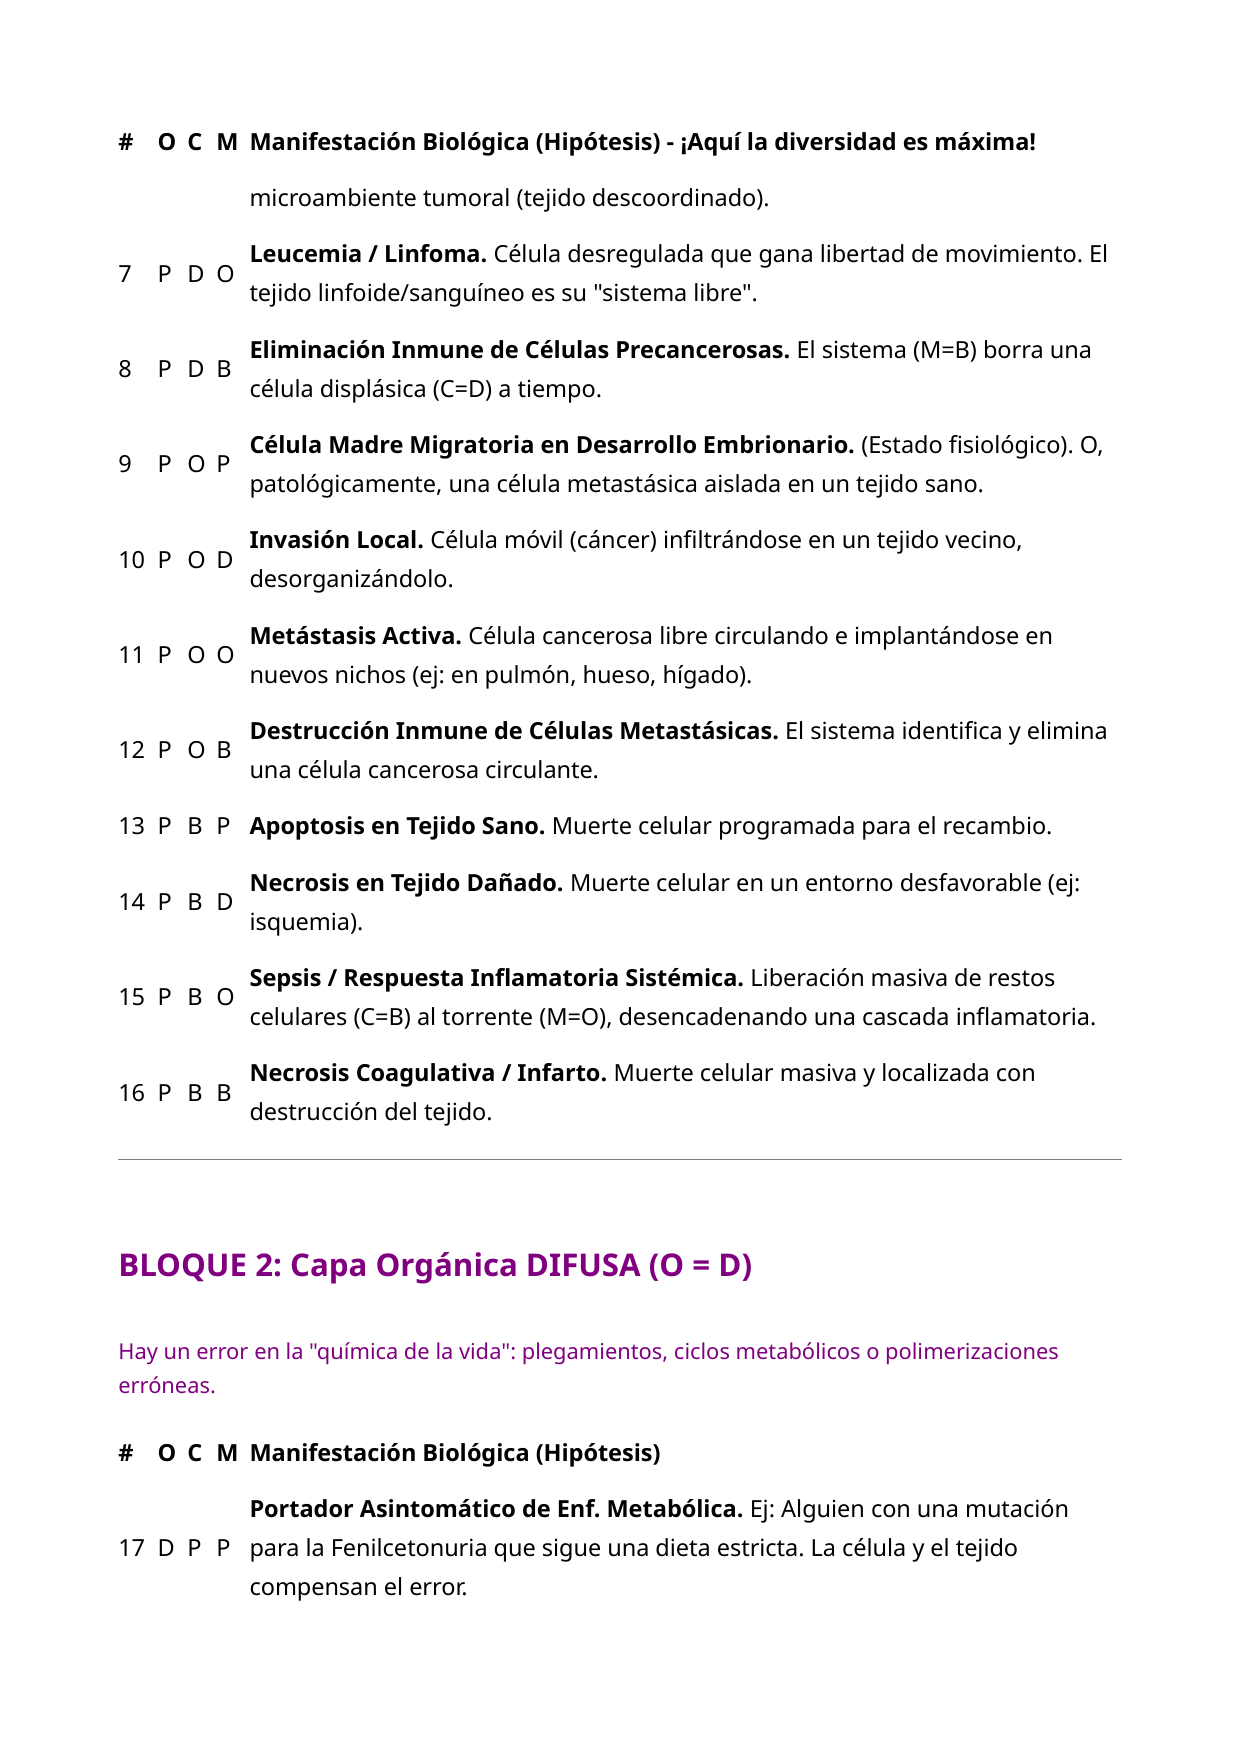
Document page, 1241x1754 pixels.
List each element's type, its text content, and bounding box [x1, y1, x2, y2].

table_header M [216, 118, 249, 173]
table_cell [118, 175, 157, 229]
table_cell Célula Madre Migratoria en Desarrollo Embrionario. (Estado fisiológico). O, patológicamente, una célula metastásica aislada en un tejido sano. [249, 421, 1122, 515]
table_cell microambiente tumoral (tejido descoordinado). [249, 175, 1122, 229]
table_header # [118, 1429, 157, 1484]
table_cell O [187, 517, 216, 610]
table_cell Sepsis / Respuesta Inflamatoria Sistémica. Liberación masiva de restos celulares (C=B) al torrente (M=O), desencadenando una cascada inflamatoria. [249, 954, 1122, 1048]
table_cell P [158, 859, 187, 952]
table_cell P [216, 421, 249, 515]
table_cell P [158, 421, 187, 515]
table_cell Necrosis Coagulativa / Infarto. Muerte celular masiva y localizada con destrucción del tejido. [249, 1050, 1122, 1143]
table_cell D [216, 859, 249, 952]
table_cell O [216, 612, 249, 706]
table_cell P [158, 231, 187, 324]
table_cell [187, 175, 216, 229]
table_cell Necrosis en Tejido Dañado. Muerte celular en un entorno desfavorable (ej: isquemia). [249, 859, 1122, 952]
table_header C [187, 1429, 216, 1484]
table_header O [158, 1429, 187, 1484]
table_cell 10 [118, 517, 157, 610]
table_cell B [187, 859, 216, 952]
table_header C [187, 118, 216, 173]
table_cell 7 [118, 231, 157, 324]
table_cell 8 [118, 326, 157, 420]
text Hay un error en la "química de la vida": plegamientos, ciclos metabólicos o polimerizaciones erróneas. [118, 1336, 1122, 1400]
table_cell 9 [118, 421, 157, 515]
subtitle BLOQUE 2: Capa Orgánica DIFUSA (O = D) [118, 1239, 1122, 1286]
table_cell 13 [118, 803, 157, 857]
table_cell O [187, 612, 216, 706]
table_cell D [216, 517, 249, 610]
table_cell P [158, 517, 187, 610]
table_cell P [158, 803, 187, 857]
table_cell 11 [118, 612, 157, 706]
table_cell O [187, 421, 216, 515]
table_cell Portador Asintomático de Enf. Metabólica. Ej: Alguien con una mutación para la Fenilcetonuria que sigue una dieta estricta. La célula y el tejido compensan el error. [249, 1486, 1122, 1618]
table_cell P [158, 326, 187, 420]
table_cell Apoptosis en Tejido Sano. Muerte celular programada para el recambio. [249, 803, 1122, 857]
table_header O [158, 118, 187, 173]
table_cell D [158, 1486, 187, 1618]
table_header # [118, 118, 157, 173]
table_header Manifestación Biológica (Hipótesis) [249, 1429, 1122, 1484]
table_cell 17 [118, 1486, 157, 1618]
table_cell B [187, 954, 216, 1048]
table_cell P [216, 803, 249, 857]
table_cell P [216, 1486, 249, 1618]
table_cell P [158, 612, 187, 706]
table_cell 15 [118, 954, 157, 1048]
table_cell [158, 175, 187, 229]
table_cell Invasión Local. Célula móvil (cáncer) infiltrándose en un tejido vecino, desorganizándolo. [249, 517, 1122, 610]
table_cell Destrucción Inmune de Células Metastásicas. El sistema identifica y elimina una célula cancerosa circulante. [249, 707, 1122, 801]
table_cell P [158, 1050, 187, 1143]
table_header M [216, 1429, 249, 1484]
table_cell Metástasis Activa. Célula cancerosa libre circulando e implantándose en nuevos nichos (ej: en pulmón, hueso, hígado). [249, 612, 1122, 706]
table_cell D [187, 326, 216, 420]
table_cell Eliminación Inmune de Células Precancerosas. El sistema (M=B) borra una célula displásica (C=D) a tiempo. [249, 326, 1122, 420]
table_cell Leucemia / Linfoma. Célula desregulada que gana libertad de movimiento. El tejido linfoide/sanguíneo es su "sistema libre". [249, 231, 1122, 324]
table_cell P [187, 1486, 216, 1618]
table_cell 14 [118, 859, 157, 952]
table_cell 12 [118, 707, 157, 801]
table_cell O [216, 954, 249, 1048]
table_cell 16 [118, 1050, 157, 1143]
table_cell B [216, 1050, 249, 1143]
table_cell O [216, 231, 249, 324]
table_cell B [187, 1050, 216, 1143]
table_cell B [216, 326, 249, 420]
table_cell P [158, 954, 187, 1048]
table_cell [216, 175, 249, 229]
table_cell D [187, 231, 216, 324]
table_cell B [216, 707, 249, 801]
table_header Manifestación Biológica (Hipótesis) - ¡Aquí la diversidad es máxima! [249, 118, 1122, 173]
table_cell B [187, 803, 216, 857]
table_cell P [158, 707, 187, 801]
table_cell O [187, 707, 216, 801]
